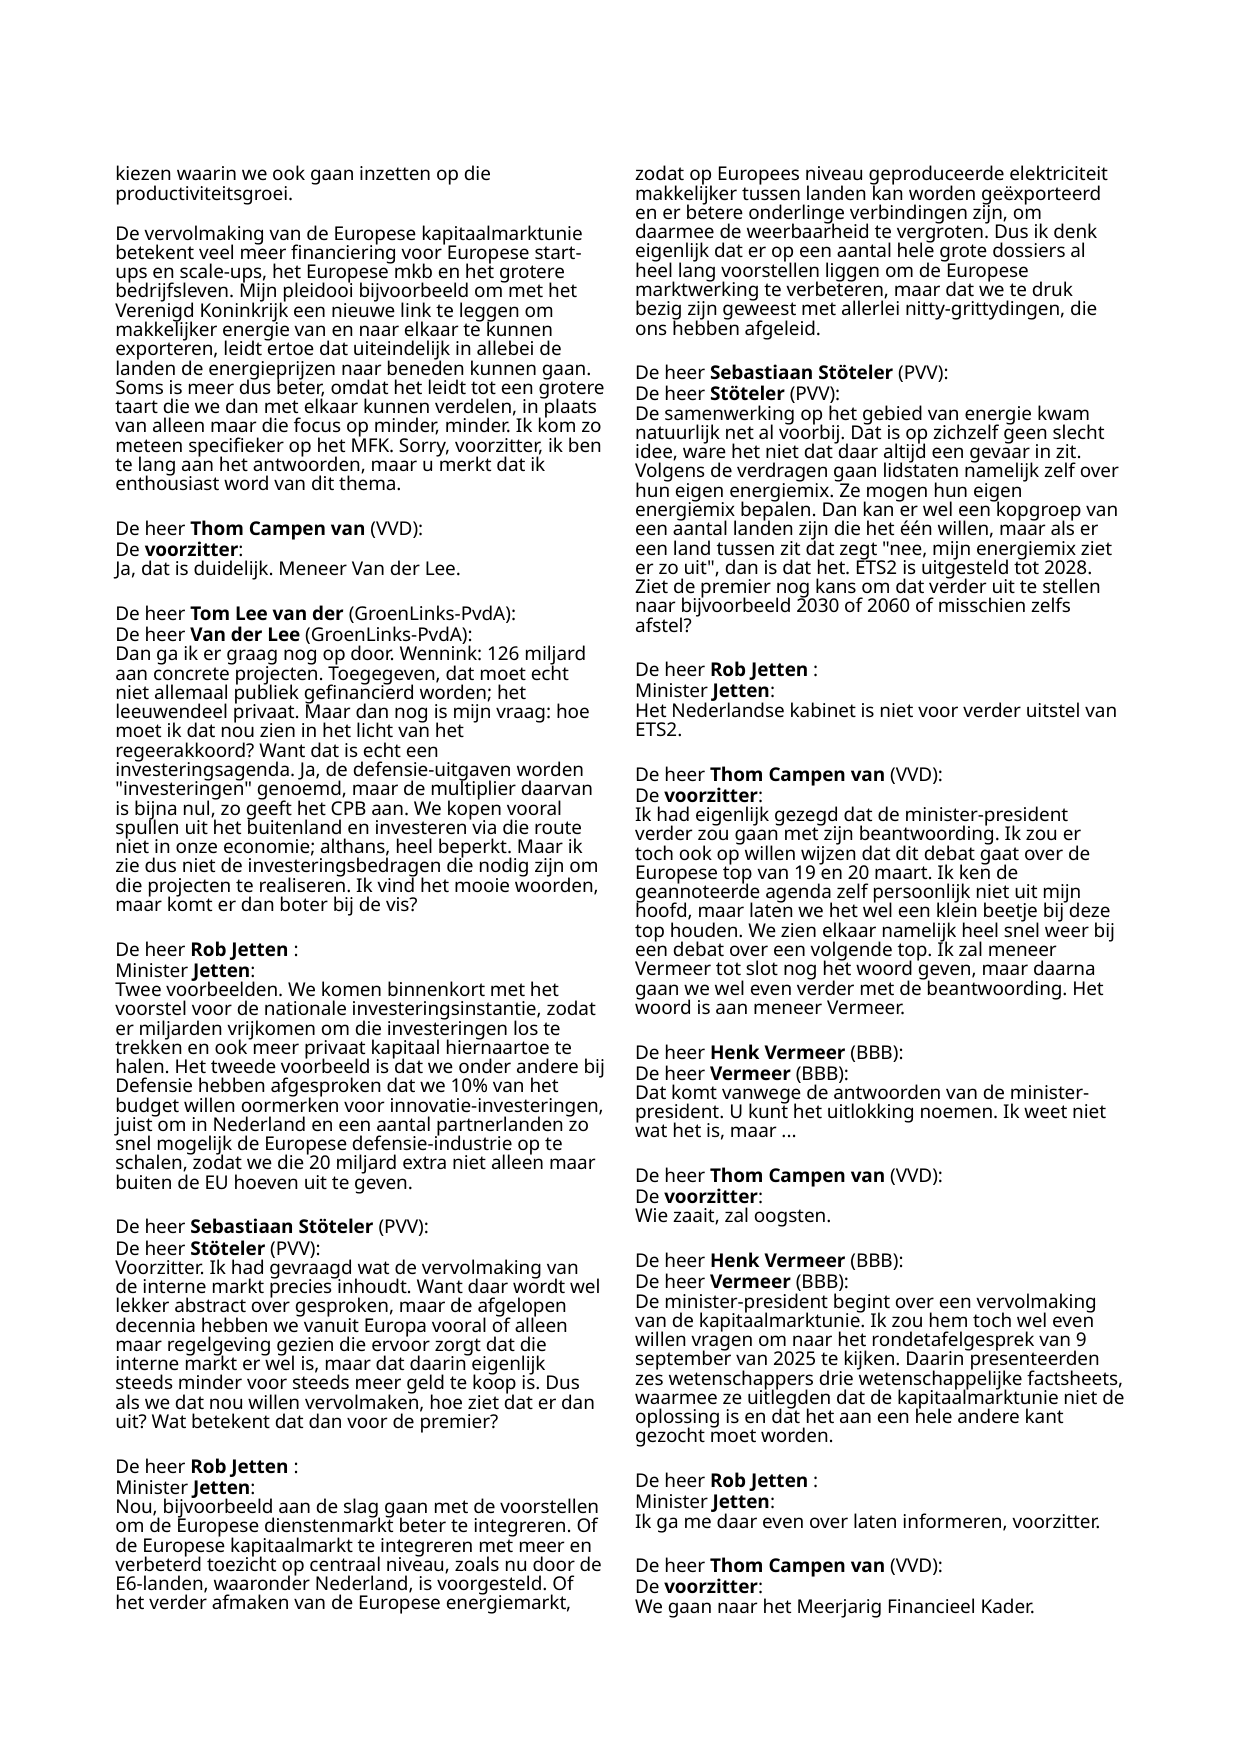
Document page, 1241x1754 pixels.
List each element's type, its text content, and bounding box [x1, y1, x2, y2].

text De heer Sebastiaan Stöteler (PVV): [635, 359, 1125, 385]
text De heer Henk Vermeer (BBB): [635, 1248, 1125, 1273]
text De heer Thom Campen van (VVD): [635, 761, 1125, 787]
text De vervolmaking van de Europese kapitaalmarktunie betekent veel meer financiering voor Europese start-ups en scale-ups, het Europese mkb en het grotere bedrijfsleven. Mijn pleidooi bijvoorbeeld om met het Verenigd Koninkrijk een nieuwe link te leggen om makkelijker energie van en naar elkaar te kunnen exporteren, leidt ertoe dat uiteindelijk in allebei de landen de energieprijzen naar beneden kunnen gaan. Soms is meer dus beter, omdat het leidt tot een grotere taart die we dan met elkaar kunnen verdelen, in plaats van alleen maar die focus op minder, minder. Ik kom zo meteen specifieker op het MFK. Sorry, voorzitter, ik ben te lang aan het antwoorden, maar u merkt dat ik enthousiast word van dit thema. [115, 224, 605, 494]
text De voorzitter: [635, 787, 1125, 806]
text Het Nederlandse kabinet is niet voor verder uitstel van ETS2. [635, 702, 1125, 740]
text Minister Jetten: [115, 1479, 605, 1498]
text Voorzitter. Ik had gevraagd wat de vervolmaking van de interne markt precies inhoudt. Want daar wordt wel lekker abstract over gesproken, maar de afgelopen decennia hebben we vanuit Europa vooral of alleen maar regelgeving gezien die ervoor zorgt dat die interne markt er wel is, maar dat daarin eigenlijk steeds minder voor steeds meer geld te koop is. Dus als we dat nou willen vervolmaken, hoe ziet dat er dan uit? Wat betekent dat dan voor de premier? [115, 1259, 605, 1432]
text De heer Stöteler (PVV): [635, 385, 1125, 404]
text De heer Tom Lee van der (GroenLinks-PvdA): [115, 600, 605, 626]
text De heer Rob Jetten : [115, 1453, 605, 1479]
text Ik had eigenlijk gezegd dat de minister-president verder zou gaan met zijn beantwoording. Ik zou er toch ook op willen wijzen dat dit debat gaat over de Europese top van 19 en 20 maart. Ik ken de geannoteerde agenda zelf persoonlijk niet uit mijn hoofd, maar laten we het wel een klein beetje bij deze top houden. We zien elkaar namelijk heel snel weer bij een debat over een volgende top. Ik zal meneer Vermeer tot slot nog het woord geven, maar daarna gaan we wel even verder met de beantwoording. Het woord is aan meneer Vermeer. [635, 806, 1125, 1018]
text Wie zaait, zal oogsten. [635, 1207, 1125, 1227]
text De voorzitter: [635, 1578, 1125, 1598]
text De heer Henk Vermeer (BBB): [635, 1039, 1125, 1064]
text De heer Rob Jetten : [115, 936, 605, 962]
text De voorzitter: [635, 1188, 1125, 1207]
text De samenwerking op het gebied van energie kwam natuurlijk net al voorbij. Dat is op zichzelf geen slecht idee, ware het niet dat daar altijd een gevaar in zit. Volgens de verdragen gaan lidstaten namelijk zelf over hun eigen energiemix. Ze mogen hun eigen energiemix bepalen. Dan kan er wel een kopgroep van een aantal landen zijn die het één willen, maar als er een land tussen zit dat zegt "nee, mijn energiemix ziet er zo uit", dan is dat het. ETS2 is uitgesteld tot 2028. Ziet de premier nog kans om dat verder uit te stellen naar bijvoorbeeld 2030 of 2060 of misschien zelfs afstel? [635, 404, 1125, 636]
text De heer Vermeer (BBB): [635, 1064, 1125, 1084]
text Nou, bijvoorbeeld aan de slag gaan met de voorstellen om de Europese dienstenmarkt beter te integreren. Of de Europese kapitaalmarkt te integreren met meer en verbeterd toezicht op centraal niveau, zoals nu door de E6-landen, waaronder Nederland, is voorgesteld. Of het verder afmaken van de Europese energiemarkt, [115, 1498, 605, 1614]
text De heer Stöteler (PVV): [115, 1239, 605, 1259]
text Ik ga me daar even over laten informeren, voorzitter. [635, 1513, 1125, 1532]
text De heer Van der Lee (GroenLinks-PvdA): [115, 626, 605, 645]
text De heer Sebastiaan Stöteler (PVV): [115, 1214, 605, 1239]
text De heer Thom Campen van (VVD): [635, 1162, 1125, 1188]
text De voorzitter: [115, 541, 605, 560]
text De heer Rob Jetten : [635, 657, 1125, 682]
text Minister Jetten: [635, 1493, 1125, 1513]
text De heer Thom Campen van (VVD): [115, 515, 605, 541]
text We gaan naar het Meerjarig Financieel Kader. [635, 1598, 1125, 1617]
text kiezen waarin we ook gaan inzetten op die productiviteitsgroei. [115, 165, 605, 204]
text Dan ga ik er graag nog op door. Wennink: 126 miljard aan concrete projecten. Toegegeven, dat moet echt niet allemaal publiek gefinancierd worden; het leeuwendeel privaat. Maar dan nog is mijn vraag: hoe moet ik dat nou zien in het licht van het regeerakkoord? Want dat is echt een investeringsagenda. Ja, de defensie-uitgaven worden "investeringen" genoemd, maar de multiplier daarvan is bijna nul, zo geeft het CPB aan. We kopen vooral spullen uit het buitenland en investeren via die route niet in onze economie; althans, heel beperkt. Maar ik zie dus niet de investeringsbedragen die nodig zijn om die projecten te realiseren. Ik vind het mooie woorden, maar komt er dan boter bij de vis? [115, 645, 605, 915]
text De heer Rob Jetten : [635, 1468, 1125, 1493]
text Dat komt vanwege de antwoorden van de minister-president. U kunt het uitlokking noemen. Ik weet niet wat het is, maar ... [635, 1084, 1125, 1142]
text zodat op Europees niveau geproduceerde elektriciteit makkelijker tussen landen kan worden geëxporteerd en er betere onderlinge verbindingen zijn, om daarmee de weerbaarheid te vergroten. Dus ik denk eigenlijk dat er op een aantal hele grote dossiers al heel lang voorstellen liggen om de Europese marktwerking te verbeteren, maar dat we te druk bezig zijn geweest met allerlei nitty-grittydingen, die ons hebben afgeleid. [635, 165, 1125, 339]
text Ja, dat is duidelijk. Meneer Van der Lee. [115, 560, 605, 579]
text De heer Thom Campen van (VVD): [635, 1553, 1125, 1578]
text Minister Jetten: [115, 962, 605, 981]
text De minister-president begint over een vervolmaking van de kapitaalmarktunie. Ik zou hem toch wel even willen vragen om naar het rondetafelgesprek van 9 september van 2025 te kijken. Daarin presenteerden zes wetenschappers drie wetenschappelijke factsheets, waarmee ze uitlegden dat de kapitaalmarktunie niet de oplossing is en dat het aan een hele andere kant gezocht moet worden. [635, 1293, 1125, 1447]
text De heer Vermeer (BBB): [635, 1273, 1125, 1293]
text Twee voorbeelden. We komen binnenkort met het voorstel voor de nationale investeringsinstantie, zodat er miljarden vrijkomen om die investeringen los te trekken en ook meer privaat kapitaal hiernaartoe te halen. Het tweede voorbeeld is dat we onder andere bij Defensie hebben afgesproken dat we 10% van het budget willen oormerken voor innovatie-investeringen, juist om in Nederland en een aantal partnerlanden zo snel mogelijk de Europese defensie-industrie op te schalen, zodat we die 20 miljard extra niet alleen maar buiten de EU hoeven uit te geven. [115, 981, 605, 1193]
text Minister Jetten: [635, 682, 1125, 702]
